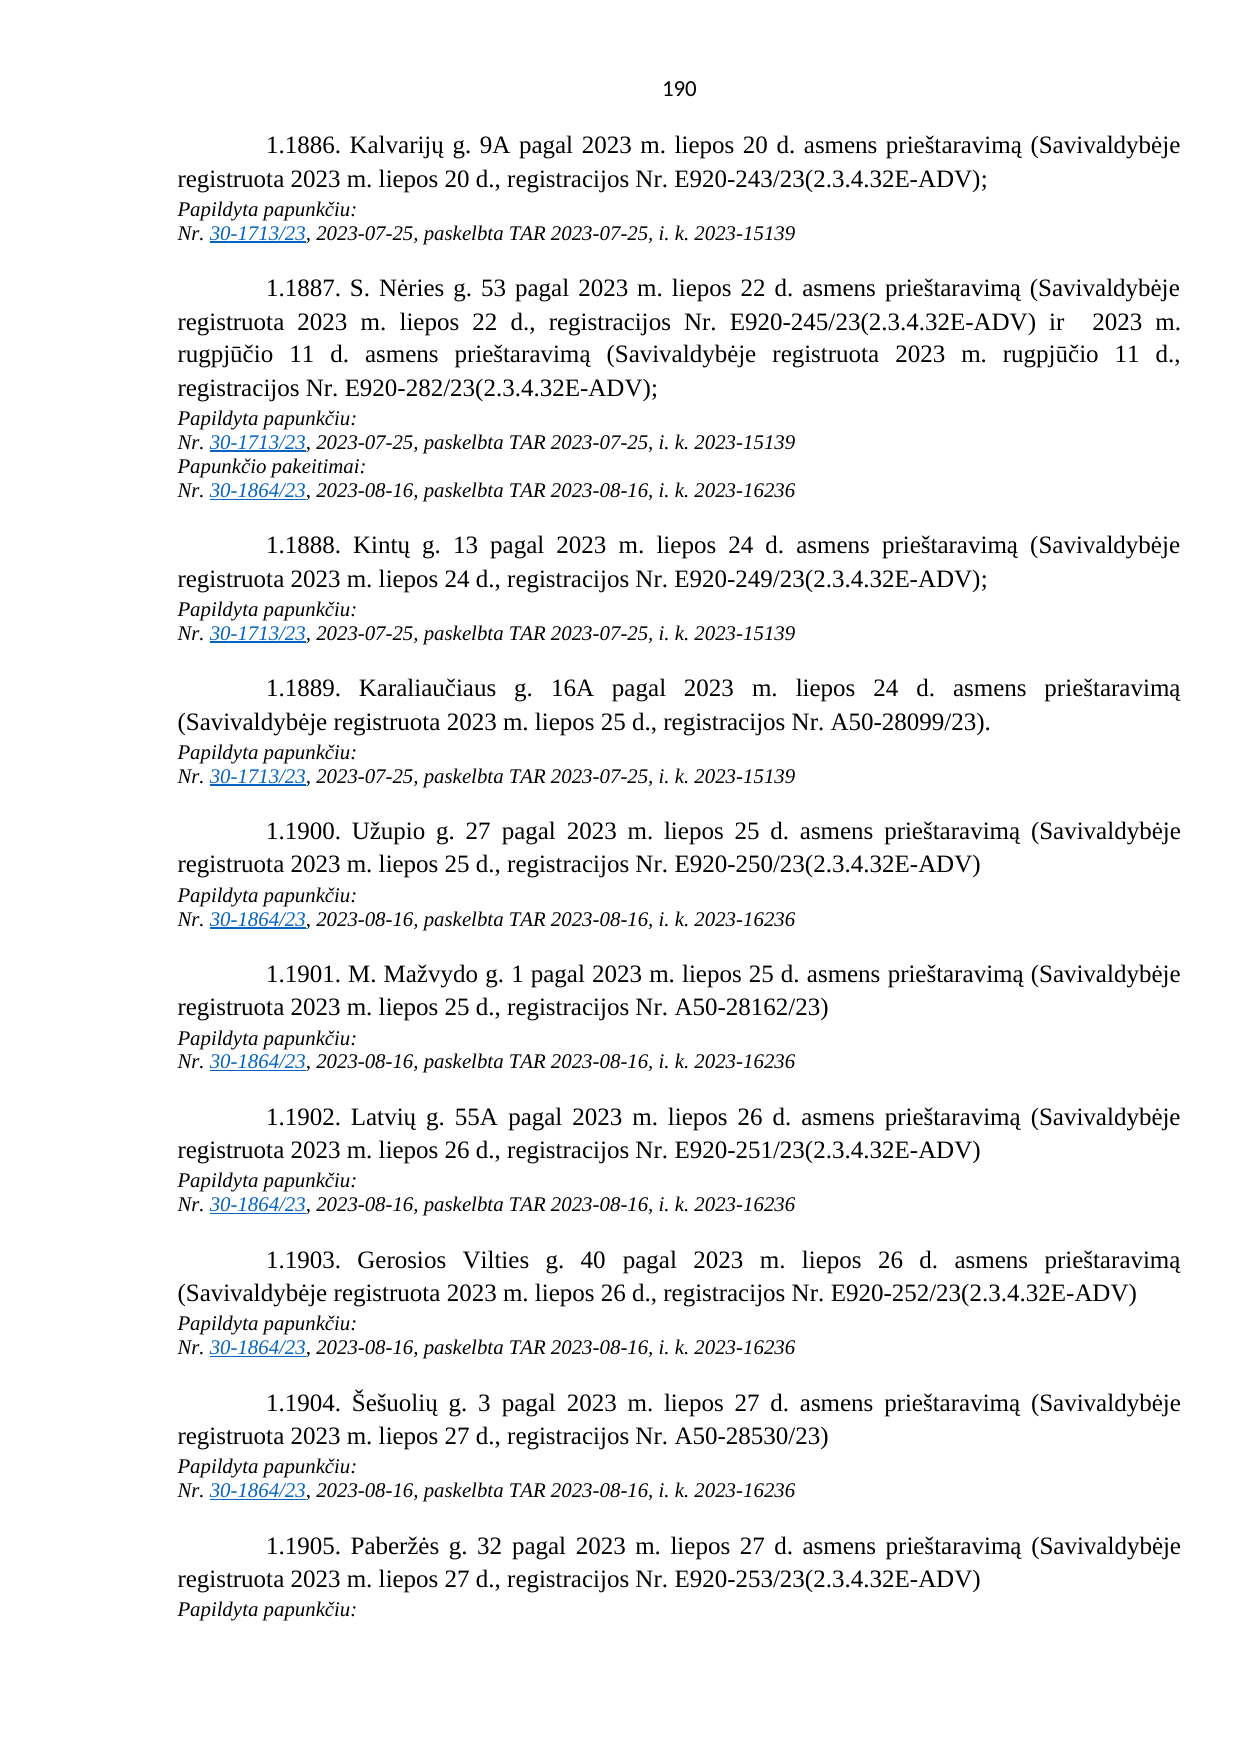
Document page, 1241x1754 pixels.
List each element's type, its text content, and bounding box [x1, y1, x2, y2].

text Nr. 30-1864/23, 2023-08-16, paskelbta TAR 2023-08-16, i. k. 2023-16236 [177, 1049, 1181, 1073]
text Nr. 30-1864/23, 2023-08-16, paskelbta TAR 2023-08-16, i. k. 2023-16236 [177, 478, 1181, 502]
text Nr. 30-1864/23, 2023-08-16, paskelbta TAR 2023-08-16, i. k. 2023-16236 [177, 1192, 1181, 1216]
text Papildyta papunkčiu: [177, 1168, 1181, 1192]
text Nr. 30-1713/23, 2023-07-25, paskelbta TAR 2023-07-25, i. k. 2023-15139 [177, 430, 1181, 454]
text Papildyta papunkčiu: [177, 1454, 1181, 1478]
text 1.1905. Paberžės g. 32 pagal 2023 m. liepos 27 d. asmens prieštaravimą (Savivaldybėje registruota 2023 m. liepos 27 d., registracijos Nr. E920-253/23(2.3.4.32E-ADV) [177, 1531, 1181, 1593]
text Nr. 30-1864/23, 2023-08-16, paskelbta TAR 2023-08-16, i. k. 2023-16236 [177, 1335, 1181, 1359]
text Nr. 30-1864/23, 2023-08-16, paskelbta TAR 2023-08-16, i. k. 2023-16236 [177, 907, 1181, 931]
text 1.1886. Kalvarijų g. 9A pagal 2023 m. liepos 20 d. asmens prieštaravimą (Savivaldybėje registruota 2023 m. liepos 20 d., registracijos Nr. E920-243/23(2.3.4.32E-ADV); [177, 131, 1181, 192]
text Nr. 30-1713/23, 2023-07-25, paskelbta TAR 2023-07-25, i. k. 2023-15139 [177, 621, 1181, 645]
text Papildyta papunkčiu: [177, 1311, 1181, 1335]
text Papildyta papunkčiu: [177, 597, 1181, 621]
text Nr. 30-1864/23, 2023-08-16, paskelbta TAR 2023-08-16, i. k. 2023-16236 [177, 1478, 1181, 1502]
text 1.1888. Kintų g. 13 pagal 2023 m. liepos 24 d. asmens prieštaravimą (Savivaldybėje registruota 2023 m. liepos 24 d., registracijos Nr. E920-249/23(2.3.4.32E-ADV); [177, 531, 1181, 592]
text Nr. 30-1713/23, 2023-07-25, paskelbta TAR 2023-07-25, i. k. 2023-15139 [177, 221, 1181, 245]
text Papunkčio pakeitimai: [177, 454, 1181, 478]
text Papildyta papunkčiu: [177, 406, 1181, 430]
text Papildyta papunkčiu: [177, 1597, 1181, 1621]
text Papildyta papunkčiu: [177, 882, 1181, 907]
text Papildyta papunkčiu: [177, 1025, 1181, 1049]
text 1.1889. Karaliaučiaus g. 16A pagal 2023 m. liepos 24 d. asmens prieštaravimą (Savivaldybėje registruota 2023 m. liepos 25 d., registracijos Nr. A50-28099/23). [177, 673, 1181, 735]
text Papildyta papunkčiu: [177, 739, 1181, 764]
text Nr. 30-1713/23, 2023-07-25, paskelbta TAR 2023-07-25, i. k. 2023-15139 [177, 764, 1181, 788]
text 1.1902. Latvių g. 55A pagal 2023 m. liepos 26 d. asmens prieštaravimą (Savivaldybėje registruota 2023 m. liepos 26 d., registracijos Nr. E920-251/23(2.3.4.32E-ADV) [177, 1102, 1181, 1164]
text 1.1904. Šešuolių g. 3 pagal 2023 m. liepos 27 d. asmens prieštaravimą (Savivaldybėje registruota 2023 m. liepos 27 d., registracijos Nr. A50-28530/23) [177, 1388, 1181, 1450]
text 1.1901. M. Mažvydo g. 1 pagal 2023 m. liepos 25 d. asmens prieštaravimą (Savivaldybėje registruota 2023 m. liepos 25 d., registracijos Nr. A50-28162/23) [177, 959, 1181, 1021]
text 1.1903. Gerosios Vilties g. 40 pagal 2023 m. liepos 26 d. asmens prieštaravimą (Savivaldybėje registruota 2023 m. liepos 26 d., registracijos Nr. E920-252/23(2.3.4.32E-ADV) [177, 1245, 1181, 1307]
text 1.1900. Užupio g. 27 pagal 2023 m. liepos 25 d. asmens prieštaravimą (Savivaldybėje registruota 2023 m. liepos 25 d., registracijos Nr. E920-250/23(2.3.4.32E-ADV) [177, 816, 1181, 878]
text 1.1887. S. Nėries g. 53 pagal 2023 m. liepos 22 d. asmens prieštaravimą (Savivaldybėje registruota 2023 m. liepos 22 d., registracijos Nr. E920-245/23(2.3.4.32E-ADV) ir 2023 m. rugpjūčio 11 d. asmens prieštaravimą (Savivaldybėje registruota 2023 m. rugpjūčio 11 d., registracijos Nr. E920-282/23(2.3.4.32E-ADV); [177, 273, 1181, 401]
text Papildyta papunkčiu: [177, 197, 1181, 221]
